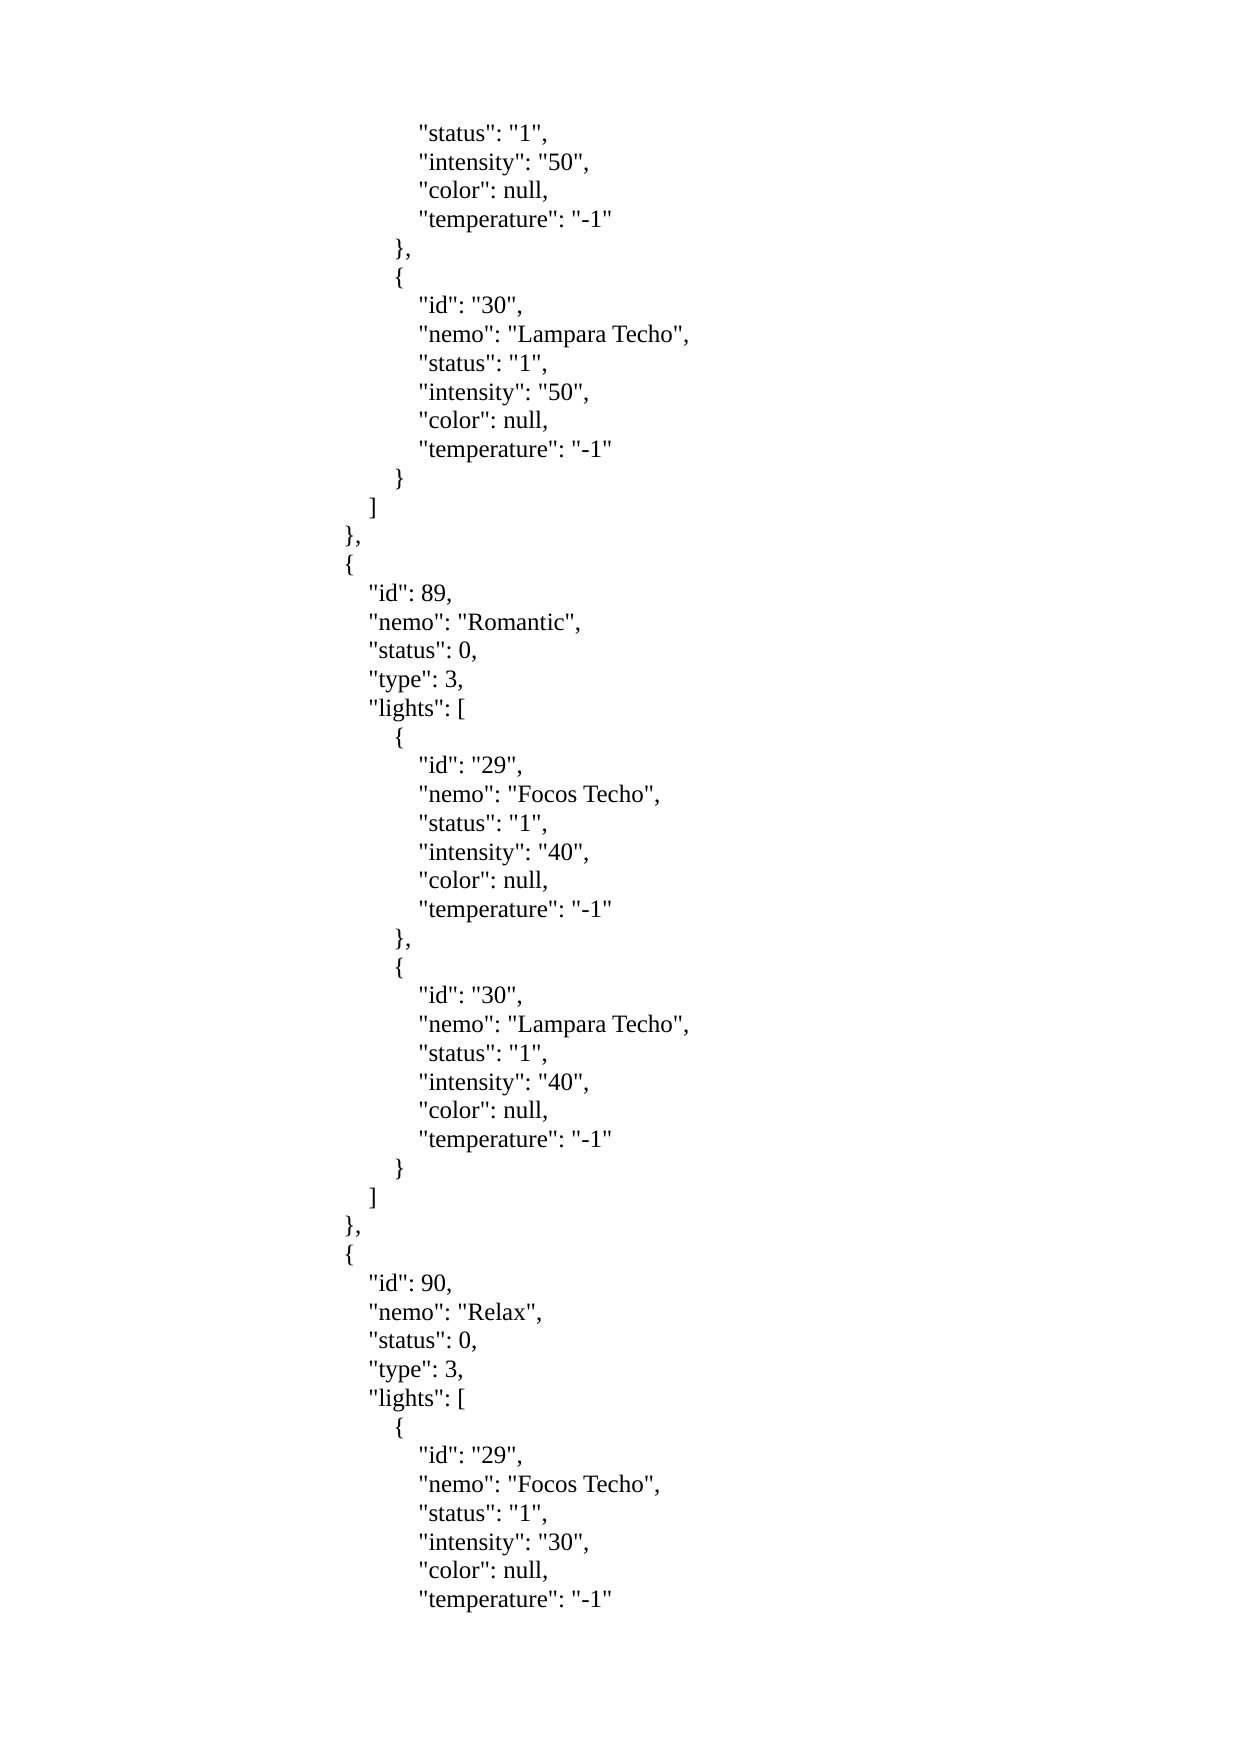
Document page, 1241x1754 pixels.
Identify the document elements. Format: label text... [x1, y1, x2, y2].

text } [118, 1153, 1122, 1182]
text "intensity": "50", [118, 147, 1122, 176]
text }, [118, 521, 1122, 549]
text "nemo": "Lampara Techo", [118, 319, 1122, 348]
text "type": 3, [118, 664, 1122, 693]
text "intensity": "30", [118, 1527, 1122, 1556]
text "status": "1", [118, 118, 1122, 147]
text "color": null, [118, 176, 1122, 204]
text { [118, 722, 1122, 751]
text "id": "30", [118, 291, 1122, 319]
text "lights": [ [118, 693, 1122, 722]
text "id": "29", [118, 751, 1122, 779]
text "color": null, [118, 406, 1122, 434]
text "color": null, [118, 866, 1122, 894]
text "intensity": "40", [118, 837, 1122, 866]
text "color": null, [118, 1096, 1122, 1124]
text ] [118, 1182, 1122, 1211]
text "nemo": "Relax", [118, 1297, 1122, 1326]
text "status": 0, [118, 636, 1122, 664]
text { [118, 262, 1122, 291]
text "temperature": "-1" [118, 1124, 1122, 1153]
text "id": 90, [118, 1268, 1122, 1297]
text "id": "30", [118, 981, 1122, 1009]
text "temperature": "-1" [118, 1584, 1122, 1613]
text "id": 89, [118, 578, 1122, 607]
text { [118, 1412, 1122, 1441]
text "id": "29", [118, 1441, 1122, 1469]
text { [118, 952, 1122, 981]
text "status": "1", [118, 1498, 1122, 1527]
text "temperature": "-1" [118, 204, 1122, 233]
text }, [118, 233, 1122, 262]
text "color": null, [118, 1556, 1122, 1584]
text "intensity": "40", [118, 1067, 1122, 1096]
text "nemo": "Focos Techo", [118, 779, 1122, 808]
text { [118, 1239, 1122, 1268]
text "intensity": "50", [118, 377, 1122, 406]
text "temperature": "-1" [118, 434, 1122, 463]
text "type": 3, [118, 1354, 1122, 1383]
text "status": "1", [118, 348, 1122, 377]
text "lights": [ [118, 1383, 1122, 1412]
text } [118, 463, 1122, 492]
text }, [118, 1211, 1122, 1239]
text "status": "1", [118, 1038, 1122, 1067]
text "nemo": "Focos Techo", [118, 1469, 1122, 1498]
text ] [118, 492, 1122, 521]
text { [118, 549, 1122, 578]
text "nemo": "Lampara Techo", [118, 1009, 1122, 1038]
text "status": "1", [118, 808, 1122, 837]
text "temperature": "-1" [118, 894, 1122, 923]
text }, [118, 923, 1122, 952]
text "nemo": "Romantic", [118, 607, 1122, 636]
text "status": 0, [118, 1326, 1122, 1354]
